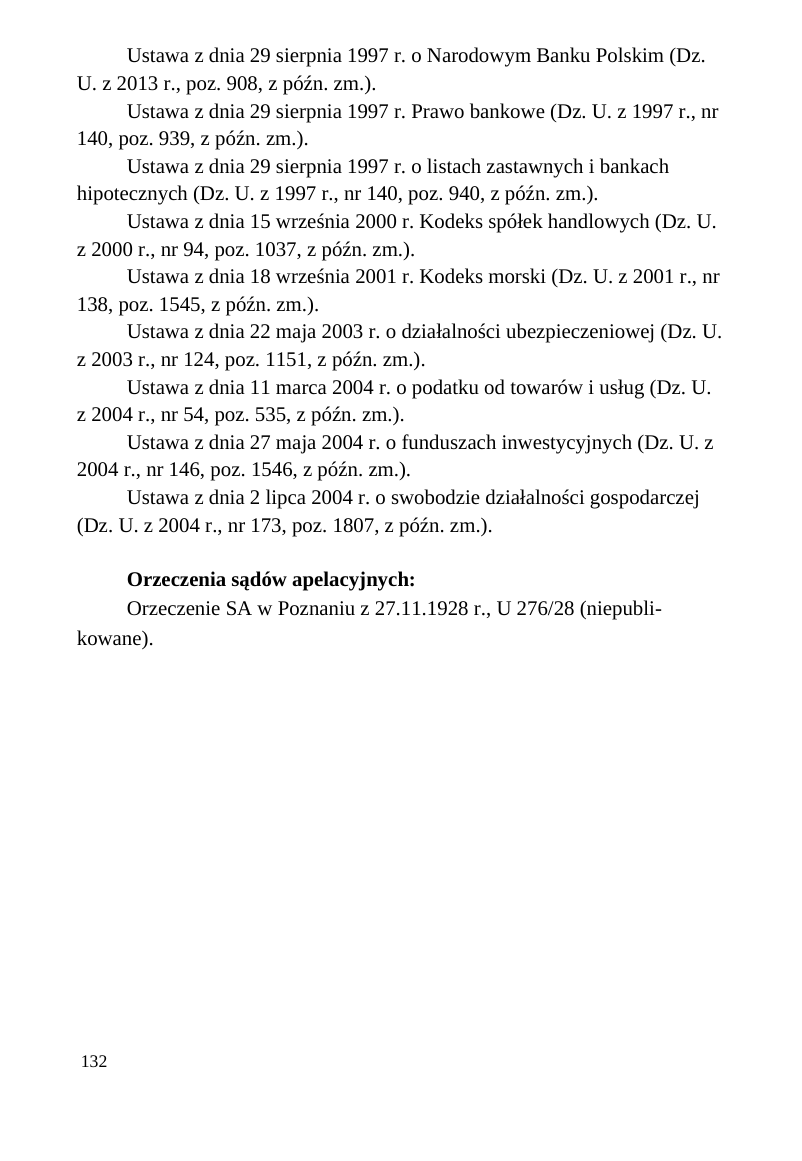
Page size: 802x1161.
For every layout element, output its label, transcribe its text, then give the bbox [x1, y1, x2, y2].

text Orzeczenie SA w Poznaniu z 27.11.1928 r., U 276/28 (niepubli­kowane). [77, 596, 726, 649]
text Ustawa z dnia 29 sierpnia 1997 r. o listach zastawnych i bankach hipotecznych (Dz. U. z 1997 r., nr 140, poz. 940, z późn. zm.). [77, 154, 726, 205]
text Ustawa z dnia 15 września 2000 r. Kodeks spółek handlowych (Dz. U. z 2000 r., nr 94, poz. 1037, z późn. zm.). [77, 209, 726, 261]
text Ustawa z dnia 22 maja 2003 r. o działalności ubezpieczeniowej (Dz. U. z 2003 r., nr 124, poz. 1151, z późn. zm.). [77, 319, 726, 371]
text Ustawa z dnia 2 lipca 2004 r. o swobodzie działalności gospodarczej (Dz. U. z 2004 r., nr 173, poz. 1807, z późn. zm.). [77, 485, 726, 537]
subtitle Orzeczenia sądów apelacyjnych: [77, 567, 726, 591]
text Ustawa z dnia 29 sierpnia 1997 r. Prawo bankowe (Dz. U. z 1997 r., nr 140, poz. 939, z późn. zm.). [77, 98, 726, 150]
text 132 [81, 1051, 114, 1072]
text Ustawa z dnia 27 maja 2004 r. o funduszach inwestycyjnych (Dz. U. z 2004 r., nr 146, poz. 1546, z późn. zm.). [77, 430, 726, 481]
text Ustawa z dnia 29 sierpnia 1997 r. o Narodowym Banku Polskim (Dz. U. z 2013 r., poz. 908, z późn. zm.). [77, 43, 726, 95]
text Ustawa z dnia 11 marca 2004 r. o podatku od towarów i usług (Dz. U. z 2004 r., nr 54, poz. 535, z późn. zm.). [77, 374, 726, 426]
text Ustawa z dnia 18 września 2001 r. Kodeks morski (Dz. U. z 2001 r., nr 138, poz. 1545, z późn. zm.). [77, 264, 726, 316]
